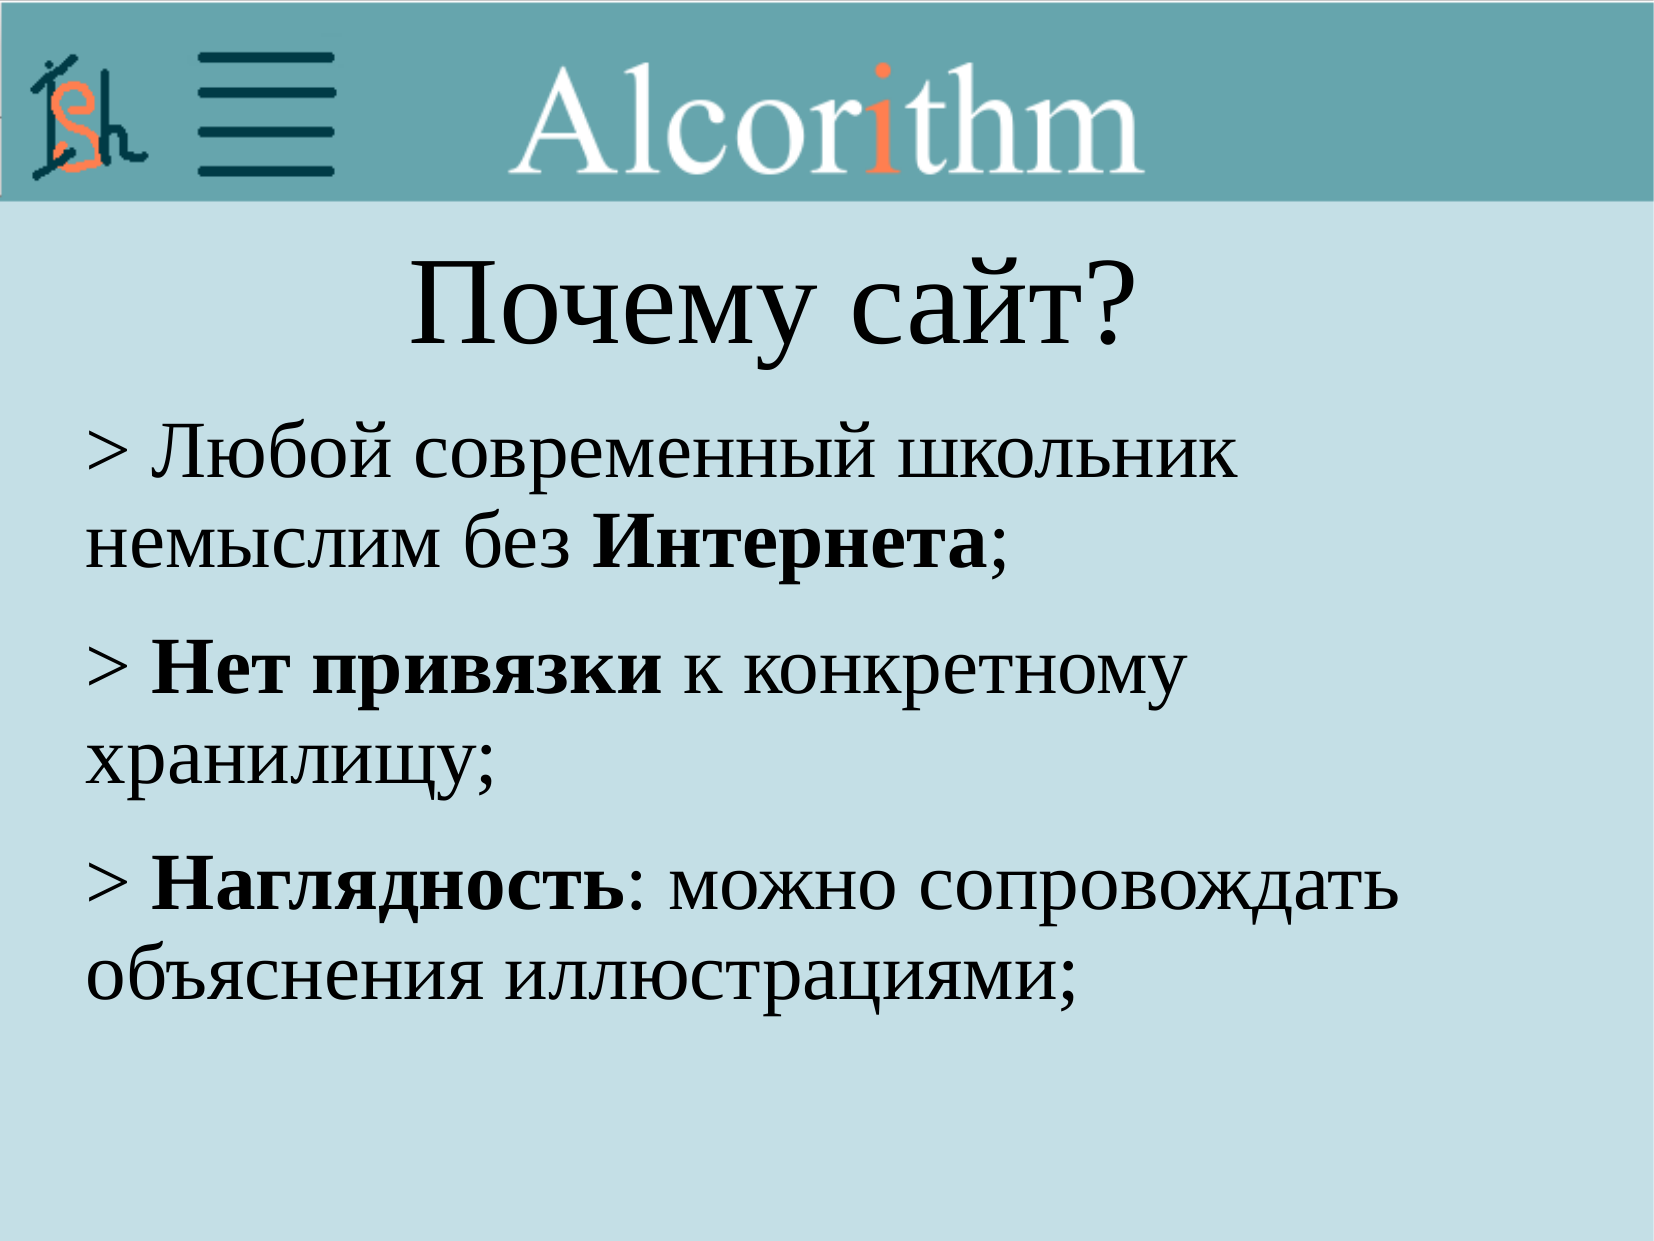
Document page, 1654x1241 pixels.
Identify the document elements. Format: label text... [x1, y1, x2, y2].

picture [0, 0, 1654, 1241]
title Почему сайт? [30, 198, 1519, 406]
list > Любой современный школьник немыслим без Интернета; > Нет привязки к конкретному хранилищу; > Наглядность: можно сопровождать объяснения иллюстрациями; [15, 405, 1504, 1125]
